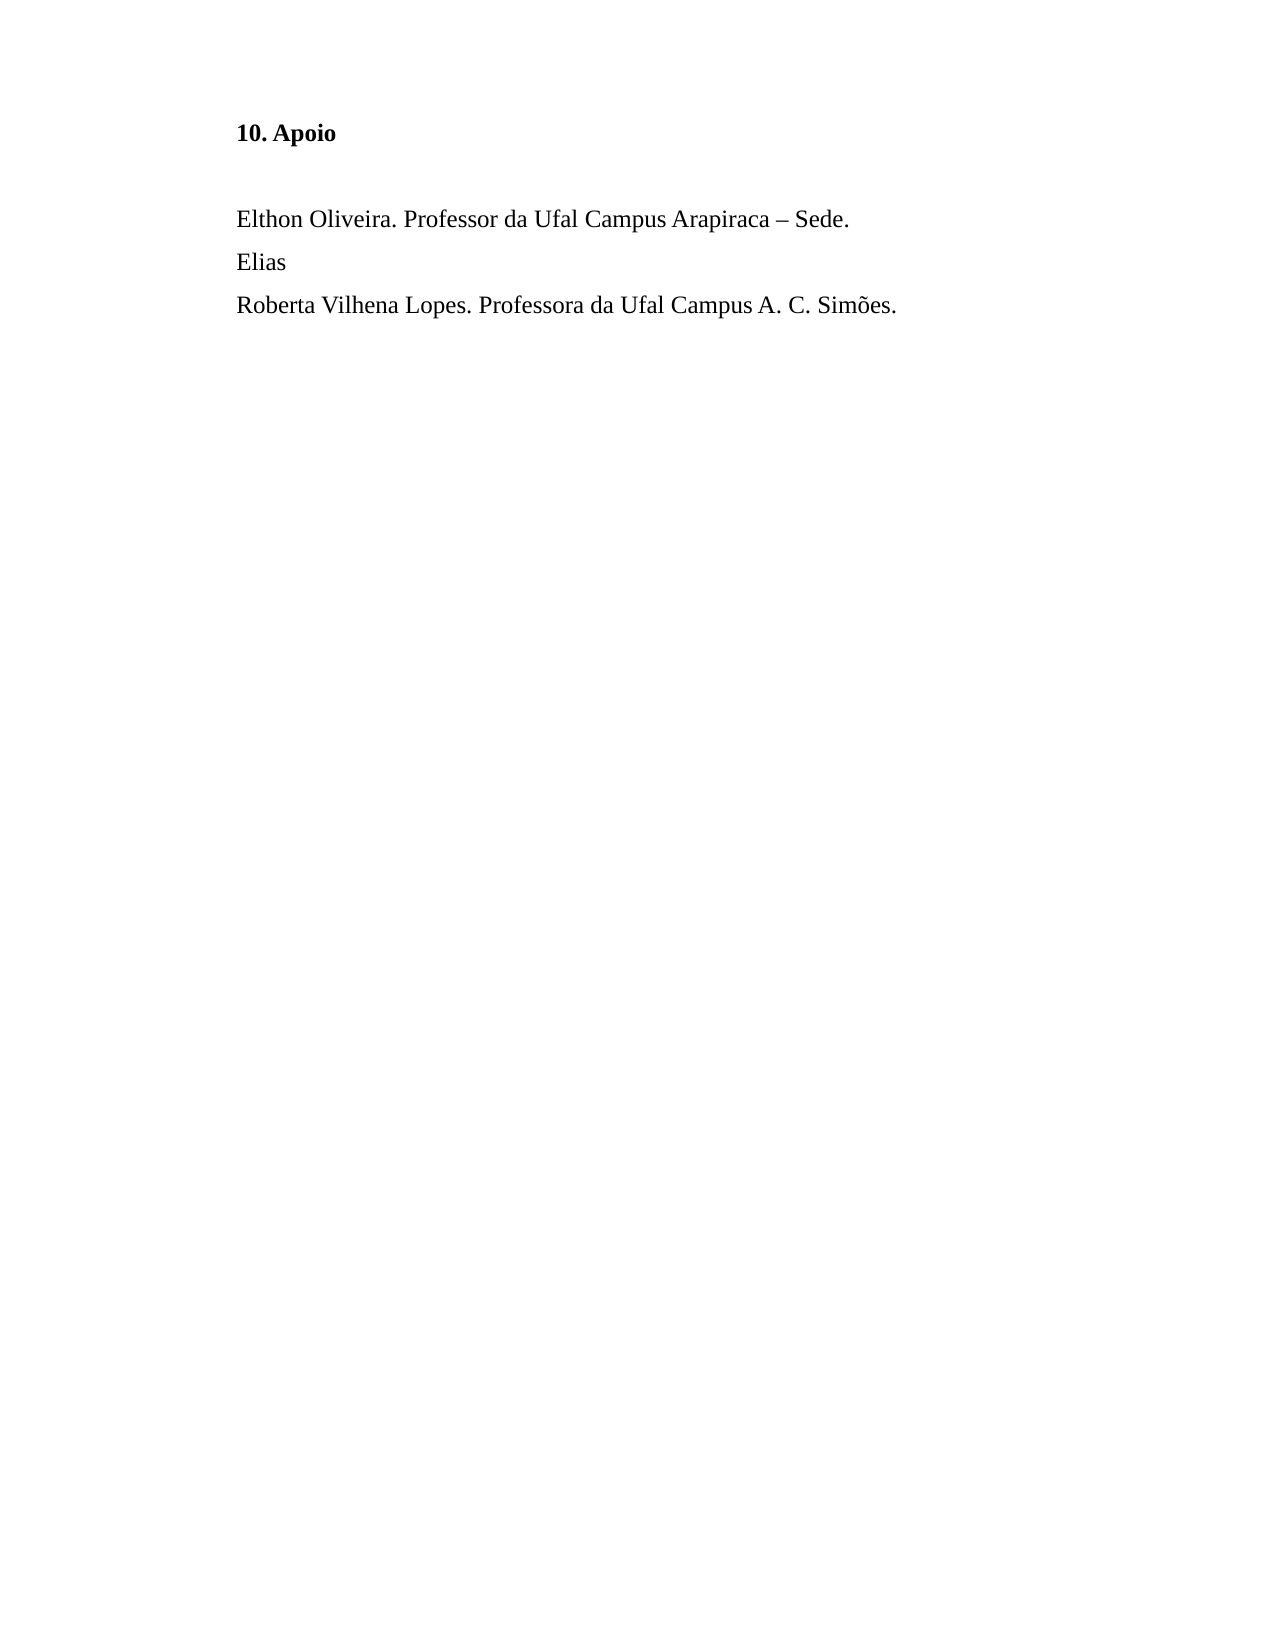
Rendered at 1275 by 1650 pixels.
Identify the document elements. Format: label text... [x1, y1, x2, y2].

text Elias [118, 247, 1157, 276]
text 10. Apoio [118, 118, 1157, 147]
text Roberta Vilhena Lopes. Professora da Ufal Campus A. C. Simões. [118, 291, 1157, 319]
text Elthon Oliveira. Professor da Ufal Campus Arapiraca – Sede. [118, 204, 1157, 233]
